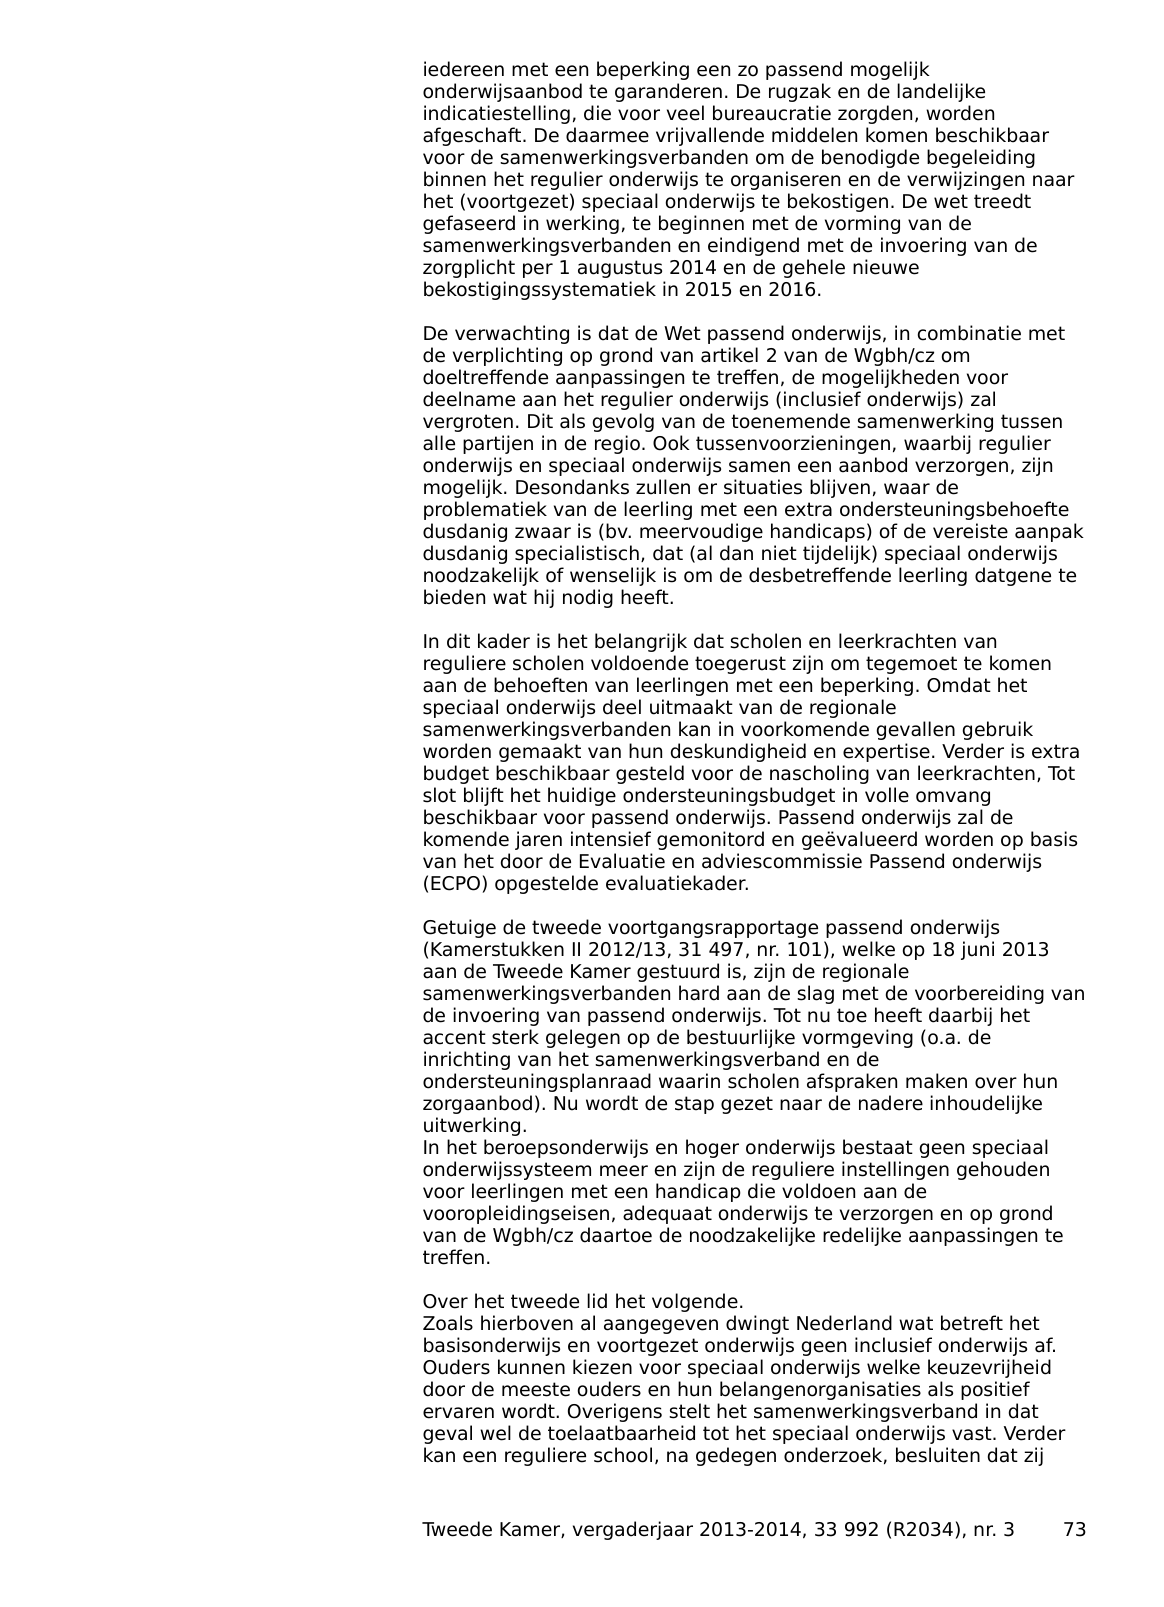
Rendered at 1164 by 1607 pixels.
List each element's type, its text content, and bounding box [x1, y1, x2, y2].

text De verwachting is dat de Wet passend onderwijs, in combinatie met de verplichting op grond van artikel 2 van de Wgbh/cz om doeltreffende aanpassingen te treffen, de mogelijkheden voor deelname aan het regulier onderwijs (inclusief onderwijs) zal vergroten. Dit als gevolg van de toenemende samenwerking tussen alle partijen in de regio. Ook tussenvoorzieningen, waarbij regulier onderwijs en speciaal onderwijs samen een aanbod verzorgen, zijn mogelijk. Desondanks zullen er situaties blijven, waar de problematiek van de leerling met een extra ondersteuningsbehoefte dusdanig zwaar is (bv. meervoudige handicaps) of de vereiste aanpak dusdanig specialistisch, dat (al dan niet tijdelijk) speciaal onderwijs noodzakelijk of wenselijk is om de desbetreffende leerling datgene te bieden wat hij nodig heeft. [422, 323, 1087, 609]
text Zoals hierboven al aangegeven dwingt Nederland wat betreft het basisonderwijs en voortgezet onderwijs geen inclusief onderwijs af. [422, 1313, 1087, 1357]
text In dit kader is het belangrijk dat scholen en leerkrachten van reguliere scholen voldoende toegerust zijn om tegemoet te komen aan de behoeften van leerlingen met een beperking. Omdat het speciaal onderwijs deel uitmaakt van de regionale samenwerkingsverbanden kan in voorkomende gevallen gebruik worden gemaakt van hun deskundigheid en expertise. Verder is extra budget beschikbaar gesteld voor de nascholing van leerkrachten, Tot slot blijft het huidige ondersteuningsbudget in volle omvang beschikbaar voor passend onderwijs. Passend onderwijs zal de komende jaren intensief gemonitord en geëvalueerd worden op basis van het door de Evaluatie en adviescommissie Passend onderwijs (ECPO) opgestelde evaluatiekader. [422, 631, 1087, 895]
text Ouders kunnen kiezen voor speciaal onderwijs welke keuzevrijheid door de meeste ouders en hun belangenorganisaties als positief ervaren wordt. Overigens stelt het samenwerkingsverband in dat geval wel de toelaatbaarheid tot het speciaal onderwijs vast. Verder kan een reguliere school, na gedegen onderzoek, besluiten dat zij [422, 1357, 1087, 1467]
text In het beroepsonderwijs en hoger onderwijs bestaat geen speciaal onderwijssysteem meer en zijn de reguliere instellingen gehouden voor leerlingen met een handicap die voldoen aan de vooropleidingseisen, adequaat onderwijs te verzorgen en op grond van de Wgbh/cz daartoe de noodzakelijke redelijke aanpassingen te treffen. [422, 1137, 1087, 1268]
text iedereen met een beperking een zo passend mogelijk onderwijsaanbod te garanderen. De rugzak en de landelijke indicatiestelling, die voor veel bureaucratie zorgden, worden afgeschaft. De daarmee vrijvallende middelen komen beschikbaar voor de samenwerkingsverbanden om de benodigde begeleiding binnen het regulier onderwijs te organiseren en de verwijzingen naar het (voortgezet) speciaal onderwijs te bekostigen. De wet treedt gefaseerd in werking, te beginnen met de vorming van de samenwerkingsverbanden en eindigend met de invoering van de zorgplicht per 1 augustus 2014 en de gehele nieuwe bekostigingssystematiek in 2015 en 2016. [422, 59, 1087, 301]
text Over het tweede lid het volgende. [422, 1291, 1087, 1313]
text Getuige de tweede voortgangsrapportage passend onderwijs (Kamerstukken II 2012/13, 31 497, nr. 101), welke op 18 juni 2013 aan de Tweede Kamer gestuurd is, zijn de regionale samenwerkingsverbanden hard aan de slag met de voorbereiding van de invoering van passend onderwijs. Tot nu toe heeft daarbij het accent sterk gelegen op de bestuurlijke vormgeving (o.a. de inrichting van het samenwerkingsverband en de ondersteuningsplanraad waarin scholen afspraken maken over hun zorgaanbod). Nu wordt de stap gezet naar de nadere inhoudelijke uitwerking. [422, 917, 1087, 1137]
